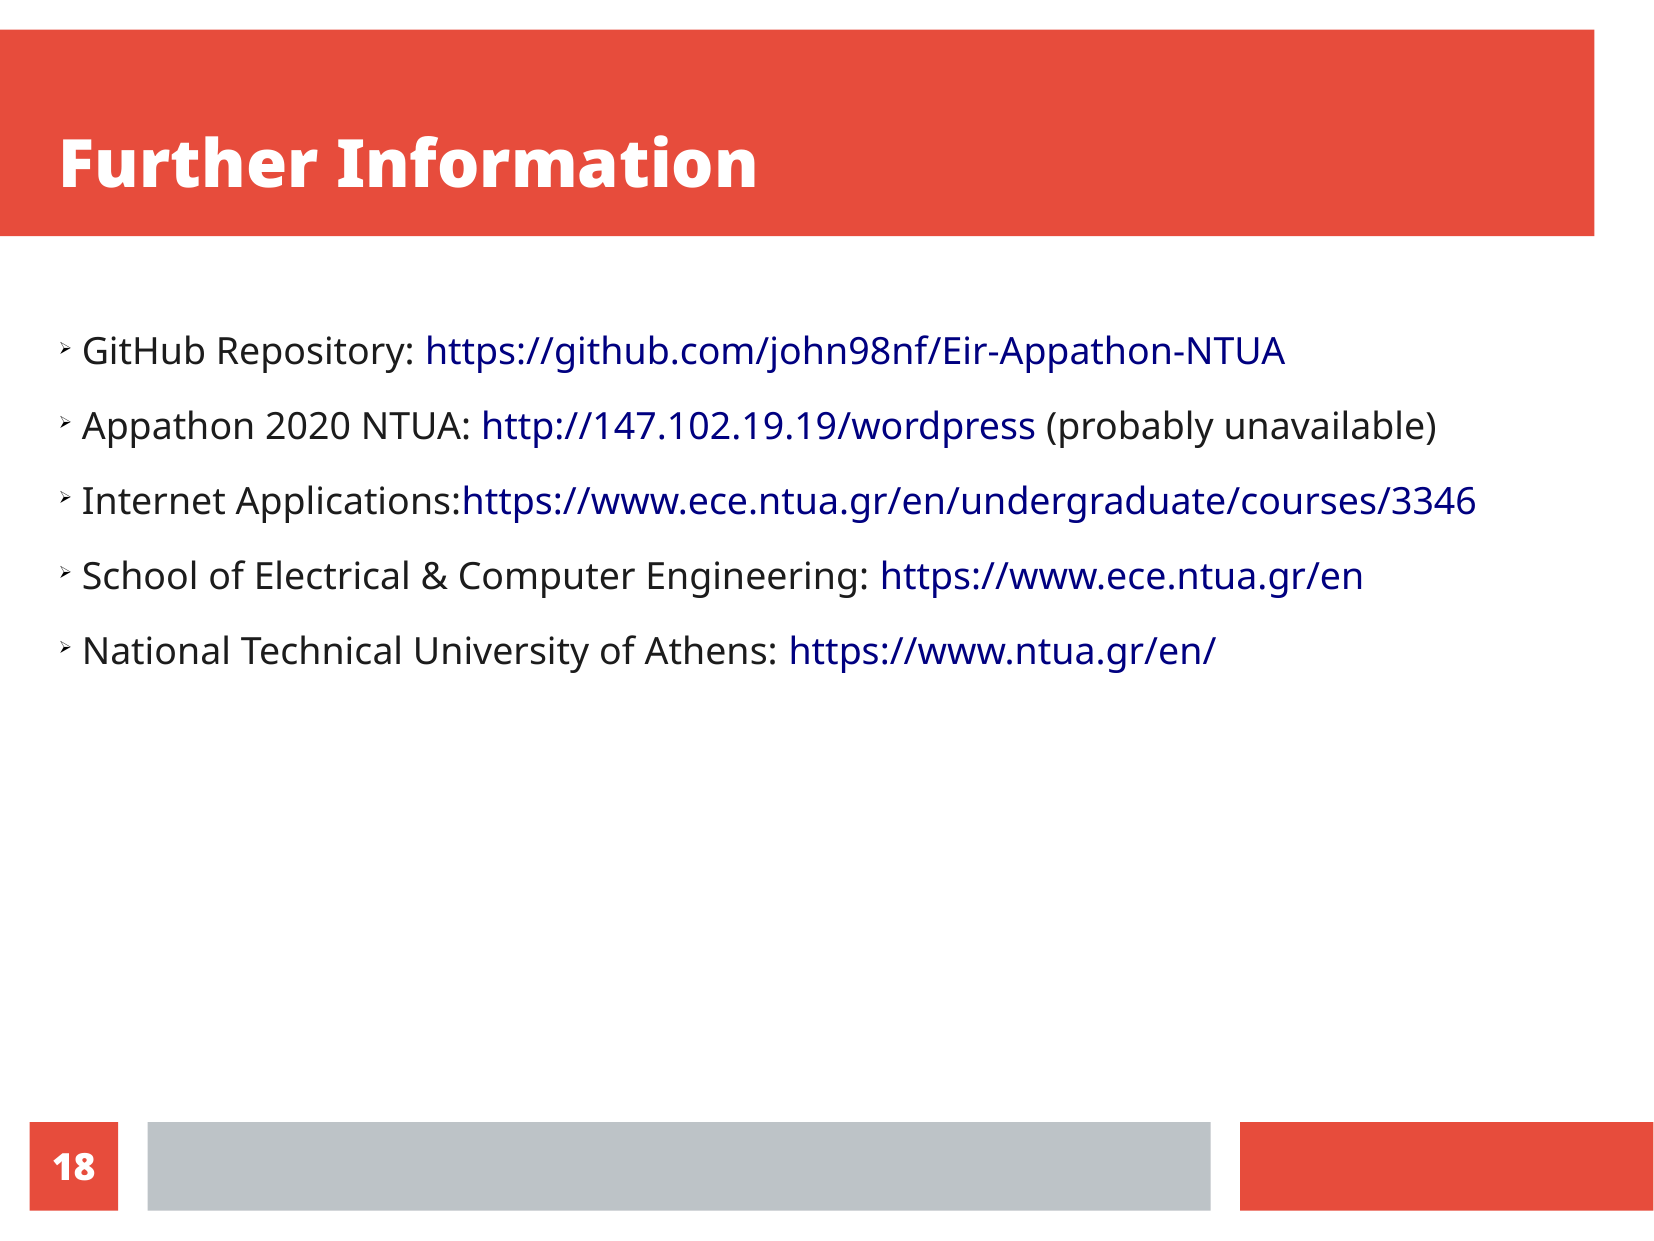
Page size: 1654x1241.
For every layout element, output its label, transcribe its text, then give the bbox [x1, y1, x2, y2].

list GitHub Repository: https://github.com/john98nf/Eir-Appathon-NTUA Appathon 2020 NTUA: http://147.102.19.19/wordpress (probably unavailable) Internet Applications:https://www.ece.ntua.gr/en/undergraduate/courses/3346 School of Electrical & Computer Engineering: https://www.ece.ntua.gr/en National Technical University of Athens: https://www.ntua.gr/en/ [59, 324, 1565, 1093]
title Further Information [59, 59, 1595, 207]
